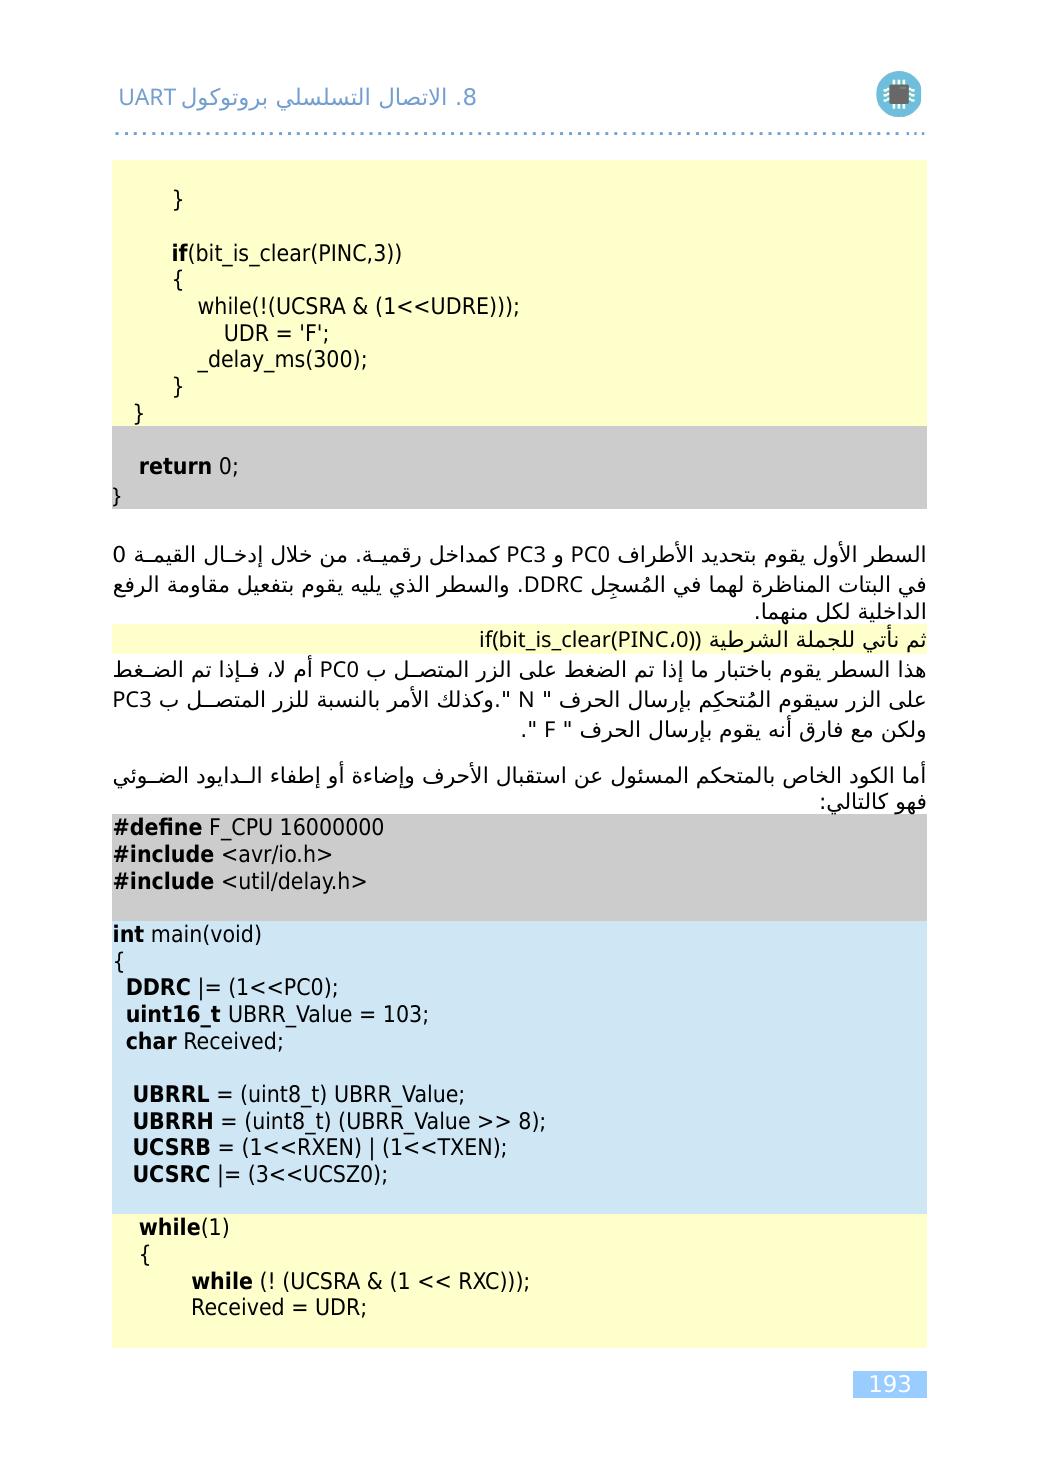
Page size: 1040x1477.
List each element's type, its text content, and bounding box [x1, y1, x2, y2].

text UCSRB = (1<<RXEN) | (1<<TXEN); [112, 1134, 927, 1161]
text DDRC |= (1<<PC0); [112, 974, 927, 1001]
picture [876, 71, 922, 117]
text أما الكود الخاص بالمتحكم المسئول عن استقبال الأحرف وإضاءة أو إطفاء الدايود الضوئي فهو كالتالي: [112, 763, 927, 814]
text while(!(UCSRA & (1<<UDRE))); [112, 293, 927, 320]
text UCSRC |= (3<<UCSZ0); [112, 1161, 927, 1188]
text _delay_ms(300); [112, 346, 927, 373]
text #include <avr/io.h> [112, 841, 927, 868]
text UBRRL = (uint8_t) UBRR_Value; [112, 1081, 927, 1108]
text { [112, 948, 927, 974]
text } [112, 480, 927, 509]
text char Received; [112, 1028, 927, 1054]
text } [112, 400, 927, 426]
text uint16_t UBRR_Value = 103; [112, 1001, 927, 1028]
text { [112, 1241, 927, 1268]
text السطر الأول يقوم بتحديد الأطراف PC0 و PC3 كمداخل رقمية. من خلال إدخال القيمة 0 في البتات المناظرة لهما في المُسجِل DDRC. والسطر الذي يليه يقوم بتفعيل مقاومة الرفع الداخلية لكل منهما. [112, 539, 927, 624]
text while (! (UCSRA & (1 << RXC))); [112, 1268, 927, 1294]
text Received = UDR; [112, 1294, 927, 1321]
text } [112, 186, 927, 213]
text } [112, 373, 927, 400]
text int main(void) [112, 921, 927, 948]
text while(1) [112, 1214, 927, 1241]
text UDR = 'F'; [112, 320, 927, 346]
text #include <util/delay.h> [112, 868, 927, 894]
text هذا السطر يقوم باختبار ما إذا تم الضغط على الزر المتصل ب PC0 أم لا، فإذا تم الضغط على الزر سيقوم المُتحكِم بإرسال الحرف " N ".وكذلك الأمر بالنسبة للزر المتصل ب PC3 ولكن مع فارق أنه يقوم بإرسال الحرف " F ". [112, 654, 927, 743]
text { [112, 266, 927, 293]
text return 0; [112, 453, 927, 480]
text #define F_CPU 16000000 [112, 814, 927, 841]
text UBRRH = (uint8_t) (UBRR_Value >> 8); [112, 1108, 927, 1134]
text ثم نأتي للجملة الشرطية if(bit_is_clear(PINC،0)) [112, 624, 927, 654]
text if(bit_is_clear(PINC,3)) [112, 240, 927, 266]
